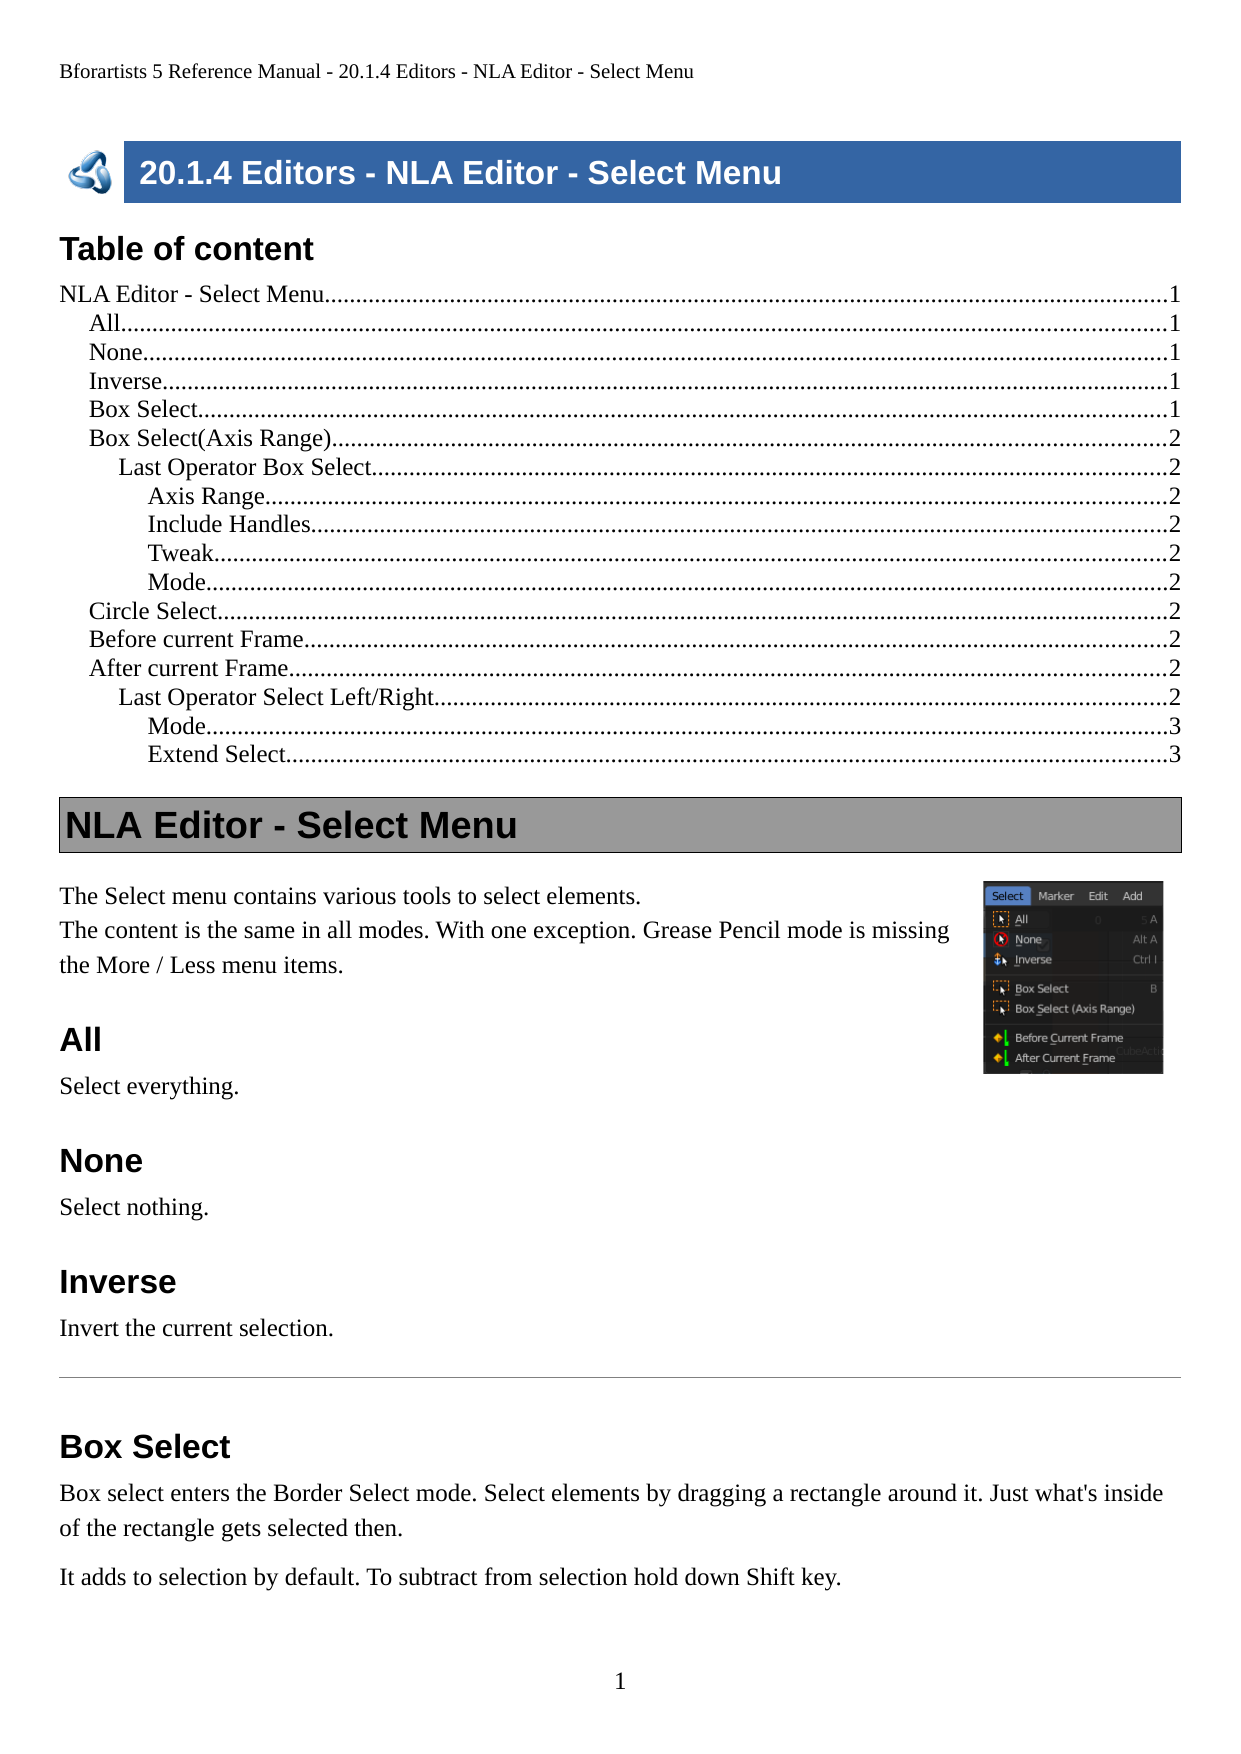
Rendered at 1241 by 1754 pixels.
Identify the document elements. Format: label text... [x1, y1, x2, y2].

text Last Operator Select Left/Right 2 [118, 682, 1181, 711]
text NLA Editor - Select Menu 1 [59, 279, 1181, 308]
text Select nothing. [59, 1192, 1181, 1221]
subtitle Inverse [59, 1262, 1181, 1301]
subtitle All [59, 1020, 983, 1058]
picture [983, 881, 1164, 1074]
text After current Frame 2 [88, 653, 1181, 682]
text Include Handles 2 [147, 509, 1181, 538]
text None 1 [88, 337, 1181, 366]
subtitle Box Select [59, 1427, 1181, 1466]
subtitle Table of content [59, 228, 1181, 267]
text Last Operator Box Select 2 [118, 452, 1181, 481]
text Inverse 1 [88, 366, 1181, 394]
table_header NLA Editor - Select Menu [60, 798, 1181, 852]
text Invert the current selection. [59, 1313, 1181, 1342]
picture [65, 147, 114, 197]
text Mode 3 [147, 711, 1181, 739]
text Box Select(Axis Range) 2 [88, 423, 1181, 452]
table_header [59, 141, 124, 203]
text Axis Range 2 [147, 481, 1181, 509]
text All 1 [88, 308, 1181, 337]
subtitle None [59, 1141, 1181, 1179]
subtitle [1164, 1020, 1181, 1058]
text Box Select 1 [88, 394, 1181, 423]
text It adds to selection by default. To subtract from selection hold down Shift key. [59, 1562, 1181, 1591]
text Extend Select 3 [147, 739, 1181, 768]
text Box select enters the Border Select mode. Select elements by dragging a rectangle around it. Just what's inside of the rectangle gets selected then. [59, 1478, 1181, 1542]
text Tweak 2 [147, 538, 1181, 567]
text Before current Frame 2 [88, 624, 1181, 653]
text The Select menu contains various tools to select elements. The content is the same in all modes. With one exception. Grease Pencil mode is missing the More / Less menu items. [59, 881, 983, 979]
text Mode 2 [147, 567, 1181, 596]
text Circle Select 2 [88, 596, 1181, 624]
table_header 20.1.4 Editors - NLA Editor - Select Menu [124, 141, 1181, 203]
text Select everything. [59, 1071, 1181, 1100]
